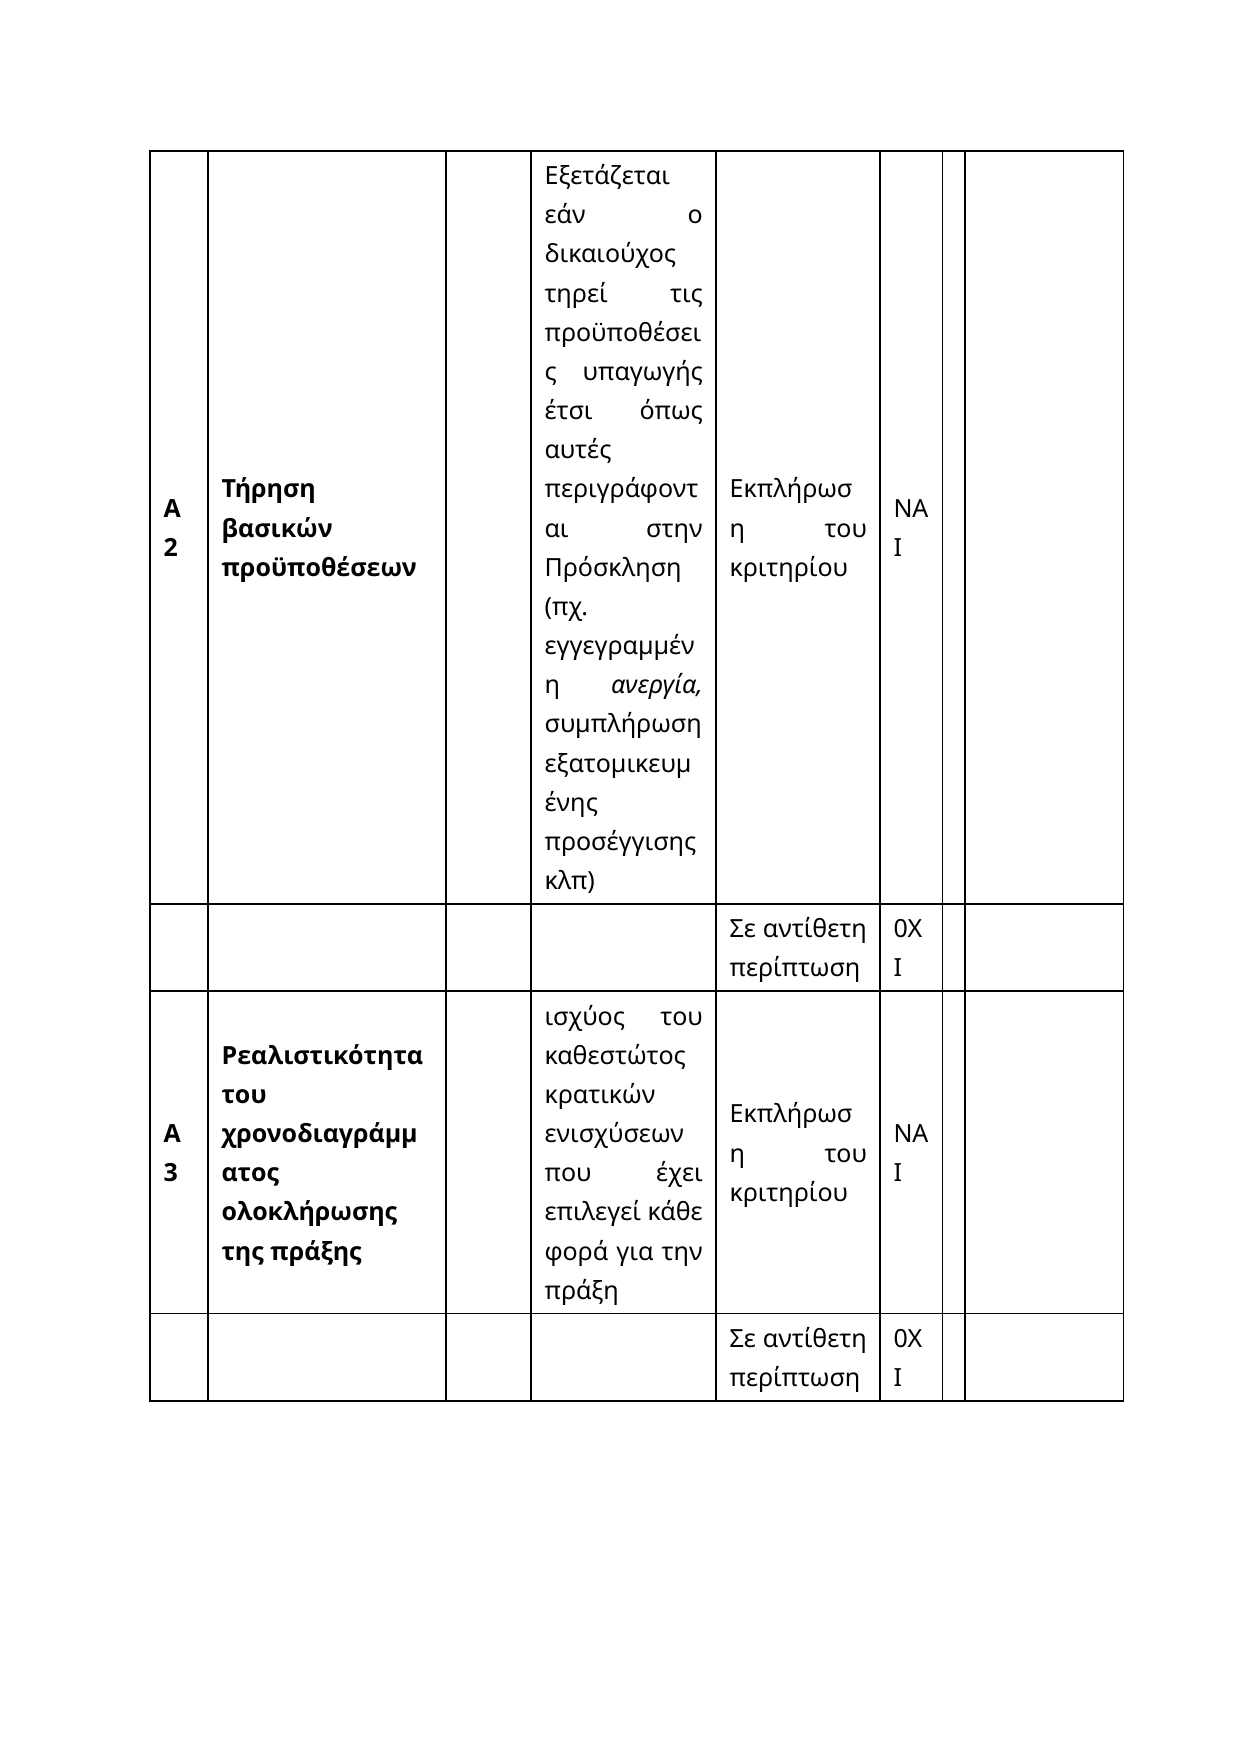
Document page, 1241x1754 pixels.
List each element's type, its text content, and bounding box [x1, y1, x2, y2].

table_cell [209, 905, 445, 990]
table_cell [943, 1314, 964, 1400]
table_cell Εκπλήρωση του κριτηρίου [717, 992, 879, 1313]
table_cell [966, 1314, 1123, 1400]
table_cell [447, 152, 530, 903]
table_cell Σε αντίθετη περίπτωση [717, 1314, 879, 1400]
table_cell ΝΑΙ [881, 152, 942, 903]
table_cell Σε αντίθετη περίπτωση [717, 905, 879, 990]
table_cell A3 [151, 992, 207, 1313]
table_cell [532, 1314, 715, 1400]
table_cell [532, 905, 715, 990]
table_cell ισχύος του καθεστώτος κρατικών ενισχύσεων που έχει επιλεγεί κάθε φορά για την πράξη [532, 992, 715, 1313]
table_cell Εκπλήρωση του κριτηρίου [717, 152, 879, 903]
table_cell [151, 1314, 207, 1400]
table_cell [151, 905, 207, 990]
table_cell [966, 905, 1123, 990]
table_cell [966, 992, 1123, 1313]
table_cell [943, 905, 964, 990]
table_cell [943, 992, 964, 1313]
table_cell 0ΧΙ [881, 1314, 942, 1400]
table_cell 0ΧΙ [881, 905, 942, 990]
table_cell [447, 992, 530, 1313]
table_cell [209, 1314, 445, 1400]
table_cell Τήρηση βασικών προϋποθέσεων [209, 152, 445, 903]
table_cell A2 [151, 152, 207, 903]
table_cell Ρεαλιστικότητα του χρονοδιαγράμματος ολοκλήρωσης της πράξης [209, 992, 445, 1313]
table_cell Εξετάζεται εάν ο δικαιούχος τηρεί τις προϋποθέσεις υπαγωγής έτσι όπως αυτές περιγράφονται στην Πρόσκληση (πχ. εγγεγραμμένη ανεργία, συμπλήρωση εξατομικευμένης προσέγγισης κλπ) [532, 152, 715, 903]
table_cell [447, 905, 530, 990]
table_cell [966, 152, 1123, 903]
table_cell [943, 152, 964, 903]
table_cell ΝΑΙ [881, 992, 942, 1313]
table_cell [447, 1314, 530, 1400]
